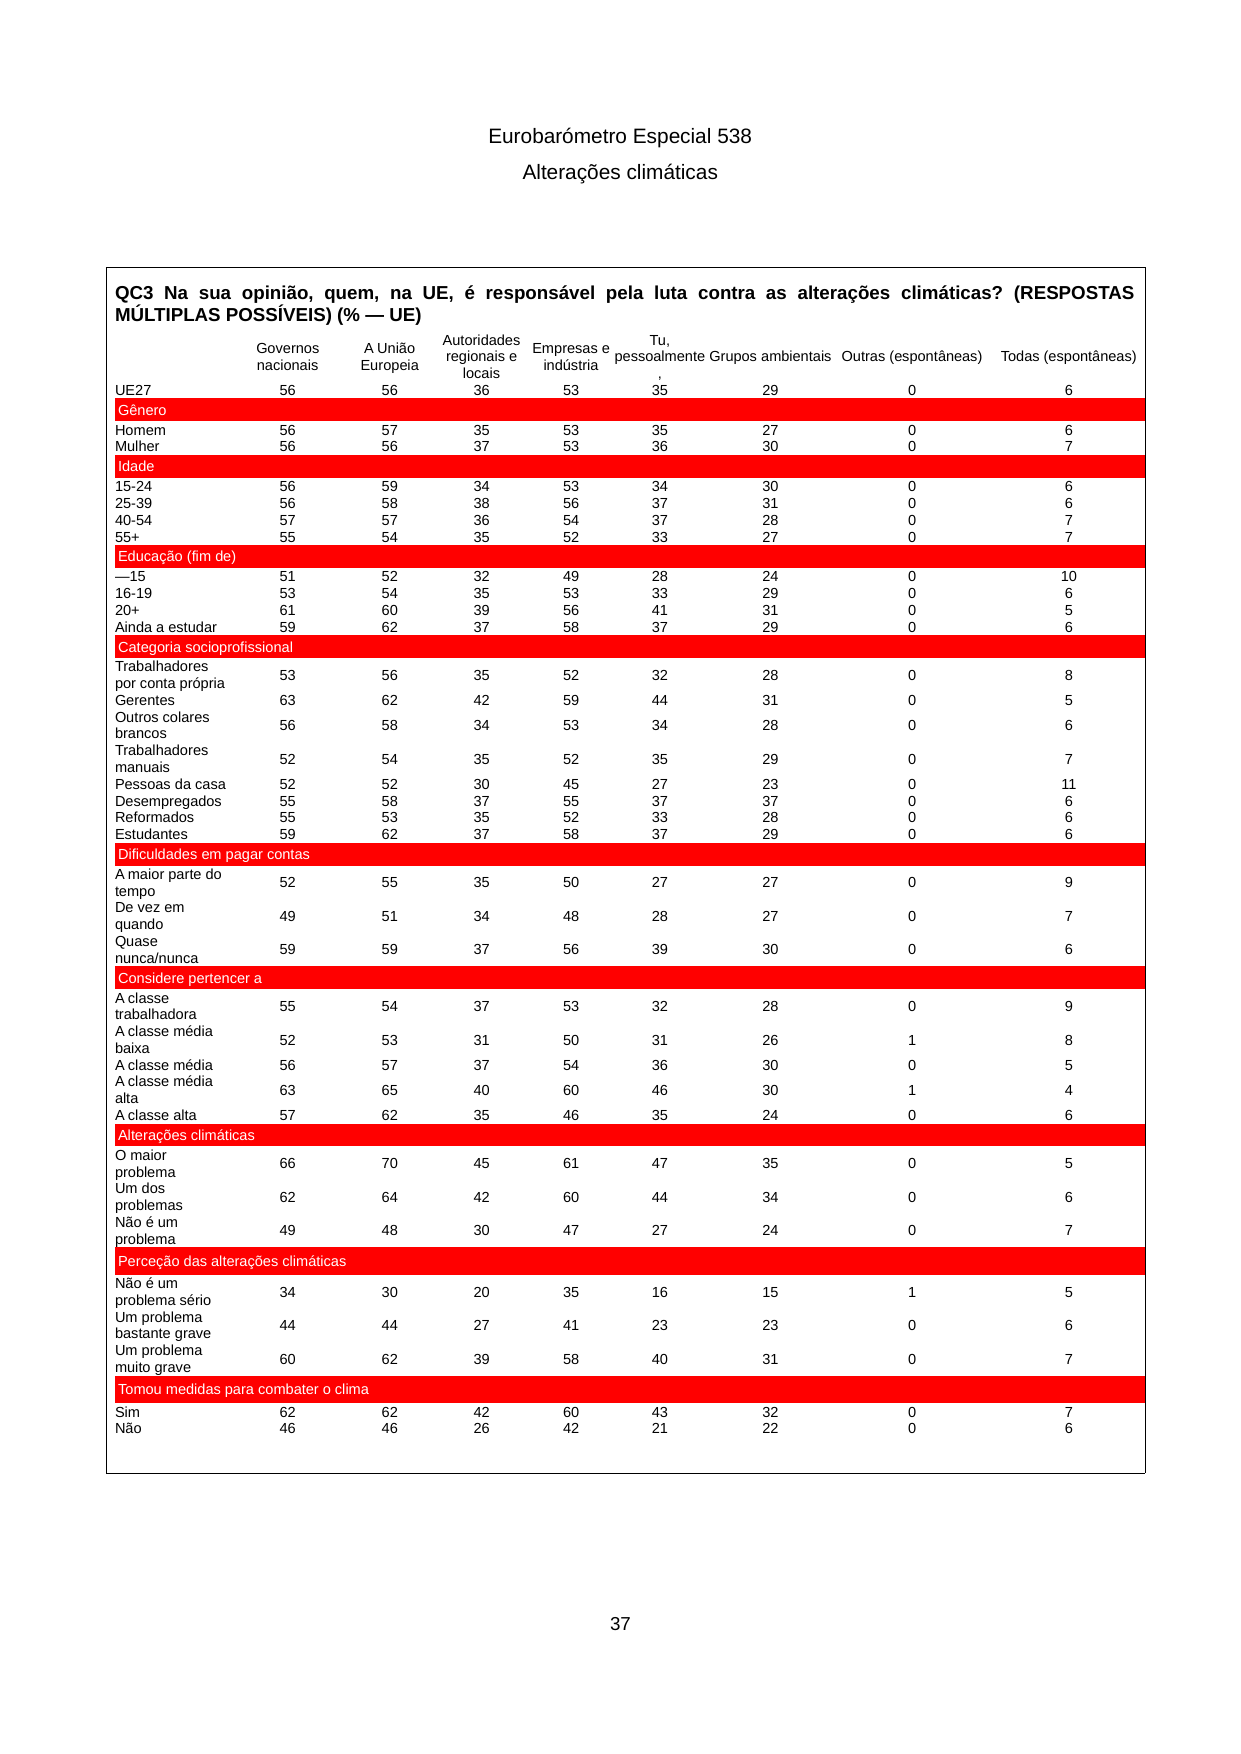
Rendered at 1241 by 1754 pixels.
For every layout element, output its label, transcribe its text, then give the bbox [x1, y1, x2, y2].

table_cell 34 [434, 709, 529, 742]
table_cell 30 [706, 1056, 834, 1073]
table_cell 33 [613, 528, 706, 545]
table_cell 53 [529, 421, 613, 438]
table_cell 37 [613, 618, 706, 635]
table_cell 6 [990, 709, 1145, 742]
table_cell 41 [529, 1309, 613, 1342]
table_cell 43 [613, 1403, 706, 1420]
table_cell 4 [990, 1073, 1145, 1107]
table_cell 0 [834, 776, 990, 792]
table_cell 40 [434, 1073, 529, 1107]
table_cell 55 [230, 989, 345, 1023]
table_cell Quase nunca/nunca [115, 933, 230, 966]
table_cell 0 [834, 495, 990, 511]
table_cell 31 [706, 692, 834, 708]
table_cell 0 [834, 478, 990, 495]
table_cell 61 [230, 602, 345, 618]
table_cell 37 [434, 989, 529, 1023]
text QC3 Na sua opinião, quem, na UE, é responsável pela luta contra as alterações climáticas? (RESPOSTAS MÚLTIPLAS POSSÍVEIS) (% — UE) [115, 282, 1136, 325]
table_cell [613, 1376, 706, 1403]
table_cell 5 [990, 692, 1145, 708]
table_cell 0 [834, 602, 990, 618]
table_cell 60 [345, 602, 434, 618]
table_cell Considere pertencer a [115, 966, 1145, 989]
table_cell 58 [529, 826, 613, 843]
table_cell 53 [230, 658, 345, 692]
table_cell Trabalhadores por conta própria [115, 658, 230, 692]
table_cell 6 [990, 495, 1145, 511]
table_cell 28 [706, 511, 834, 528]
table_cell 56 [230, 478, 345, 495]
table_cell 36 [434, 382, 529, 398]
table_cell 45 [434, 1146, 529, 1180]
table_cell 27 [613, 776, 706, 792]
table_cell 58 [529, 1342, 613, 1376]
table_cell 37 [613, 826, 706, 843]
table_cell 38 [434, 495, 529, 511]
table_cell 52 [529, 809, 613, 826]
table_cell 52 [230, 776, 345, 792]
table_cell 50 [529, 1023, 613, 1056]
table_cell 25-39 [115, 495, 230, 511]
table_cell 60 [529, 1180, 613, 1213]
table_cell 0 [834, 1309, 990, 1342]
table_cell 52 [345, 568, 434, 585]
table_cell 63 [230, 1073, 345, 1107]
table_cell 35 [529, 1275, 613, 1308]
table_cell 7 [990, 899, 1145, 933]
table_cell 20 [434, 1275, 529, 1308]
table_cell 37 [613, 511, 706, 528]
table_cell 0 [834, 826, 990, 843]
table_cell 37 [613, 495, 706, 511]
table_cell 57 [230, 1107, 345, 1123]
table_cell 65 [345, 1073, 434, 1107]
table_cell 6 [990, 792, 1145, 809]
table_cell 6 [990, 421, 1145, 438]
table_header Tu, pessoalmente, [613, 331, 706, 382]
table_cell 37 [434, 618, 529, 635]
table_cell 37 [434, 792, 529, 809]
table_cell 31 [706, 495, 834, 511]
table_cell 47 [613, 1146, 706, 1180]
table_cell 0 [834, 742, 990, 776]
table_cell 0 [834, 1403, 990, 1420]
table_cell [990, 1247, 1145, 1275]
table_cell 29 [706, 618, 834, 635]
table_cell 52 [230, 742, 345, 776]
table_cell 61 [529, 1146, 613, 1180]
table_cell 62 [345, 1107, 434, 1123]
table_cell Dificuldades em pagar contas [115, 843, 1145, 866]
table_cell 6 [990, 809, 1145, 826]
table_cell 16 [613, 1275, 706, 1308]
table_cell 57 [345, 421, 434, 438]
table_cell 55 [529, 792, 613, 809]
table_cell 5 [990, 1056, 1145, 1073]
table_cell 56 [230, 1056, 345, 1073]
table_cell 1 [834, 1275, 990, 1308]
table_cell 34 [613, 709, 706, 742]
table_cell 39 [613, 933, 706, 966]
table_cell Trabalhadores manuais [115, 742, 230, 776]
table_cell 46 [345, 1420, 434, 1437]
table_cell 11 [990, 776, 1145, 792]
table_header Todas (espontâneas) [990, 331, 1145, 382]
table_cell 28 [706, 809, 834, 826]
table_cell 15 [706, 1275, 834, 1308]
table_cell 6 [990, 382, 1145, 398]
table_cell 54 [529, 1056, 613, 1073]
table_cell Idade [115, 455, 1145, 478]
table_cell 62 [345, 826, 434, 843]
table_cell 7 [990, 742, 1145, 776]
table_cell 62 [345, 1342, 434, 1376]
table_cell 0 [834, 1056, 990, 1073]
table_cell Estudantes [115, 826, 230, 843]
table_cell 35 [434, 421, 529, 438]
table_cell 35 [434, 1107, 529, 1123]
table_cell 32 [706, 1403, 834, 1420]
table_header A União Europeia [345, 331, 434, 382]
table_cell 6 [990, 1420, 1145, 1437]
table_cell 35 [434, 528, 529, 545]
table_header Governos nacionais [230, 331, 345, 382]
table_cell 34 [434, 899, 529, 933]
table_cell 9 [990, 989, 1145, 1023]
table_cell 34 [230, 1275, 345, 1308]
table_cell 56 [230, 421, 345, 438]
table_cell 0 [834, 618, 990, 635]
table_cell 36 [613, 438, 706, 455]
table_cell 64 [345, 1180, 434, 1213]
table_cell 62 [230, 1180, 345, 1213]
table_cell 0 [834, 585, 990, 602]
table_cell 39 [434, 1342, 529, 1376]
table_cell 27 [706, 528, 834, 545]
table_cell De vez em quando [115, 899, 230, 933]
table_cell 59 [345, 933, 434, 966]
table_cell 5 [990, 1146, 1145, 1180]
table_cell 6 [990, 933, 1145, 966]
table_cell 34 [434, 478, 529, 495]
table_cell 48 [529, 899, 613, 933]
table_cell 37 [434, 933, 529, 966]
table_cell 53 [345, 1023, 434, 1056]
table_cell 27 [613, 866, 706, 899]
table_cell 58 [345, 709, 434, 742]
table_cell 40-54 [115, 511, 230, 528]
table_cell 0 [834, 1107, 990, 1123]
table_cell 24 [706, 568, 834, 585]
table_cell Não é um problema sério [115, 1275, 230, 1308]
table_cell Gerentes [115, 692, 230, 708]
table_cell 28 [706, 709, 834, 742]
table_cell 55 [345, 866, 434, 899]
table_cell Categoria socioprofissional [115, 635, 1145, 658]
table_cell 36 [434, 511, 529, 528]
table_cell 27 [706, 421, 834, 438]
table_cell 26 [434, 1420, 529, 1437]
table_cell 53 [529, 709, 613, 742]
table_cell Não é um problema [115, 1214, 230, 1247]
table_cell 35 [434, 742, 529, 776]
table_cell 30 [706, 478, 834, 495]
table_cell 30 [434, 1214, 529, 1247]
table_cell 49 [529, 568, 613, 585]
table_cell 35 [613, 421, 706, 438]
table_cell 6 [990, 618, 1145, 635]
table_cell 49 [230, 899, 345, 933]
table_cell 31 [434, 1023, 529, 1056]
table_cell 7 [990, 528, 1145, 545]
table_cell 45 [529, 776, 613, 792]
table_cell 35 [613, 1107, 706, 1123]
table_cell 56 [230, 382, 345, 398]
table_cell 52 [529, 528, 613, 545]
table_cell Um problema muito grave [115, 1342, 230, 1376]
table_cell 22 [706, 1420, 834, 1437]
table_cell 57 [230, 511, 345, 528]
table_cell 55 [230, 809, 345, 826]
table_cell 6 [990, 826, 1145, 843]
table_cell —15 [115, 568, 230, 585]
table_cell 30 [345, 1275, 434, 1308]
table_cell 7 [990, 1342, 1145, 1376]
table_cell 37 [613, 792, 706, 809]
table_header [115, 331, 230, 382]
table_cell 37 [706, 792, 834, 809]
table_cell 0 [834, 692, 990, 708]
table_cell 46 [529, 1107, 613, 1123]
table_header Empresas e indústria [529, 331, 613, 382]
table_cell 0 [834, 989, 990, 1023]
table_cell 0 [834, 1342, 990, 1376]
table_cell 9 [990, 866, 1145, 899]
table_cell 28 [706, 658, 834, 692]
table_cell A classe média alta [115, 1073, 230, 1107]
table_cell 33 [613, 585, 706, 602]
table_cell 36 [613, 1056, 706, 1073]
table_cell 20+ [115, 602, 230, 618]
table_cell 29 [706, 585, 834, 602]
table_cell Pessoas da casa [115, 776, 230, 792]
table_cell 26 [706, 1023, 834, 1056]
table_cell 23 [706, 1309, 834, 1342]
table_cell 44 [230, 1309, 345, 1342]
table_cell 56 [345, 438, 434, 455]
table_cell 62 [345, 1403, 434, 1420]
table_cell 0 [834, 866, 990, 899]
table_cell 60 [529, 1073, 613, 1107]
table_cell 29 [706, 382, 834, 398]
table_cell 60 [529, 1403, 613, 1420]
table_cell 27 [706, 899, 834, 933]
table_cell 56 [529, 495, 613, 511]
table_cell 0 [834, 809, 990, 826]
table_cell 0 [834, 528, 990, 545]
table_cell 56 [529, 602, 613, 618]
table_cell Outros colares brancos [115, 709, 230, 742]
table_cell Mulher [115, 438, 230, 455]
table_cell UE27 [115, 382, 230, 398]
table_cell 42 [434, 1180, 529, 1213]
table_cell 54 [345, 989, 434, 1023]
table_cell 35 [434, 866, 529, 899]
table_cell 30 [434, 776, 529, 792]
table_cell 58 [345, 792, 434, 809]
table_cell 8 [990, 658, 1145, 692]
table_cell 42 [434, 1403, 529, 1420]
table_cell 62 [345, 692, 434, 708]
table_cell 21 [613, 1420, 706, 1437]
table_cell 56 [230, 495, 345, 511]
table_header Grupos ambientais [706, 331, 834, 382]
table_cell Perceção das alterações climáticas [115, 1247, 613, 1275]
table_cell 53 [230, 585, 345, 602]
table_cell 0 [834, 709, 990, 742]
table_cell 59 [230, 933, 345, 966]
table_cell 8 [990, 1023, 1145, 1056]
table_cell 34 [613, 478, 706, 495]
table_cell 42 [529, 1420, 613, 1437]
table_cell 37 [434, 826, 529, 843]
table_cell 34 [706, 1180, 834, 1213]
table_cell Reformados [115, 809, 230, 826]
table_cell A classe trabalhadora [115, 989, 230, 1023]
table_cell 23 [706, 776, 834, 792]
table_cell A maior parte do tempo [115, 866, 230, 899]
table_cell 31 [706, 1342, 834, 1376]
table_cell 58 [529, 618, 613, 635]
table_cell 59 [345, 478, 434, 495]
table_cell 31 [613, 1023, 706, 1056]
table_cell 0 [834, 658, 990, 692]
table_cell 23 [613, 1309, 706, 1342]
table_cell 47 [529, 1214, 613, 1247]
table_cell 50 [529, 866, 613, 899]
table_cell [834, 1376, 990, 1403]
table_cell 6 [990, 1180, 1145, 1213]
table_cell 51 [345, 899, 434, 933]
table_cell 62 [230, 1403, 345, 1420]
table_cell 53 [529, 585, 613, 602]
table_cell 63 [230, 692, 345, 708]
table_cell 7 [990, 1403, 1145, 1420]
table_cell 29 [706, 826, 834, 843]
table_cell 0 [834, 382, 990, 398]
table_cell 52 [529, 658, 613, 692]
table_cell 6 [990, 1107, 1145, 1123]
table_header Outras (espontâneas) [834, 331, 990, 382]
table_header Autoridades regionais e locais [434, 331, 529, 382]
table_cell 35 [706, 1146, 834, 1180]
table_cell Gênero [115, 398, 1145, 421]
table_cell 5 [990, 1275, 1145, 1308]
table_cell 31 [706, 602, 834, 618]
table_cell Homem [115, 421, 230, 438]
table_cell 56 [529, 933, 613, 966]
table_cell Desempregados [115, 792, 230, 809]
table_cell 30 [706, 1073, 834, 1107]
table_cell 53 [529, 478, 613, 495]
table_cell 10 [990, 568, 1145, 585]
table_cell 35 [434, 809, 529, 826]
table_cell 35 [613, 382, 706, 398]
table_cell 70 [345, 1146, 434, 1180]
table_cell 30 [706, 438, 834, 455]
table_cell 55 [230, 528, 345, 545]
table_cell 59 [230, 618, 345, 635]
table_cell 60 [230, 1342, 345, 1376]
table_cell 0 [834, 1420, 990, 1437]
table_cell 39 [434, 602, 529, 618]
table_cell 52 [230, 866, 345, 899]
table_cell O maior problema [115, 1146, 230, 1180]
table_cell 0 [834, 899, 990, 933]
table_cell 57 [345, 1056, 434, 1073]
table_cell 37 [434, 1056, 529, 1073]
table_cell Tomou medidas para combater o clima [115, 1376, 613, 1403]
table_cell 24 [706, 1214, 834, 1247]
table_cell 42 [434, 692, 529, 708]
table_cell 44 [613, 692, 706, 708]
table_cell 46 [230, 1420, 345, 1437]
table_cell 54 [345, 742, 434, 776]
table_cell 27 [434, 1309, 529, 1342]
table_cell 6 [990, 478, 1145, 495]
table_cell 53 [529, 382, 613, 398]
table_cell 0 [834, 511, 990, 528]
table_cell 53 [529, 989, 613, 1023]
table_cell 24 [706, 1107, 834, 1123]
table_cell 48 [345, 1214, 434, 1247]
table_cell 59 [529, 692, 613, 708]
table_cell Ainda a estudar [115, 618, 230, 635]
table_cell [834, 1247, 990, 1275]
table_cell 56 [230, 438, 345, 455]
table_cell [706, 1376, 834, 1403]
table_cell 32 [613, 658, 706, 692]
table_cell 32 [434, 568, 529, 585]
table_cell 0 [834, 1180, 990, 1213]
table_cell 27 [706, 866, 834, 899]
table_cell 32 [613, 989, 706, 1023]
table_cell 6 [990, 1309, 1145, 1342]
table_cell 7 [990, 1214, 1145, 1247]
table_cell 54 [345, 585, 434, 602]
table_cell 53 [529, 438, 613, 455]
table_cell 28 [706, 989, 834, 1023]
table_cell Alterações climáticas [115, 1124, 1145, 1146]
table_cell [706, 1247, 834, 1275]
table_cell 0 [834, 1146, 990, 1180]
table_cell 44 [613, 1180, 706, 1213]
table_cell 37 [434, 438, 529, 455]
table_cell 54 [529, 511, 613, 528]
table_cell 30 [706, 933, 834, 966]
table_cell 51 [230, 568, 345, 585]
table_cell 1 [834, 1073, 990, 1107]
table_cell 15-24 [115, 478, 230, 495]
table_cell 55+ [115, 528, 230, 545]
table_cell 6 [990, 585, 1145, 602]
table_cell 35 [434, 585, 529, 602]
table_cell 56 [345, 658, 434, 692]
table_cell 7 [990, 511, 1145, 528]
table_cell 66 [230, 1146, 345, 1180]
table_cell 52 [529, 742, 613, 776]
table_cell 1 [834, 1023, 990, 1056]
table_cell Sim [115, 1403, 230, 1420]
table_cell [990, 1376, 1145, 1403]
table_cell 27 [613, 1214, 706, 1247]
table_cell 41 [613, 602, 706, 618]
table_cell 40 [613, 1342, 706, 1376]
table_cell 54 [345, 528, 434, 545]
table_cell A classe alta [115, 1107, 230, 1123]
table_cell Um dos problemas [115, 1180, 230, 1213]
table_cell 56 [345, 382, 434, 398]
table_cell 0 [834, 421, 990, 438]
table_cell 55 [230, 792, 345, 809]
table_cell 0 [834, 568, 990, 585]
table_cell 0 [834, 792, 990, 809]
table_cell 0 [834, 933, 990, 966]
table_cell Um problema bastante grave [115, 1309, 230, 1342]
table_cell 56 [230, 709, 345, 742]
table_cell 35 [613, 742, 706, 776]
table_cell A classe média [115, 1056, 230, 1073]
table_cell [613, 1247, 706, 1275]
table_cell Educação (fim de) [115, 545, 1145, 568]
table_cell 57 [345, 511, 434, 528]
table_cell 0 [834, 1214, 990, 1247]
table_cell 52 [230, 1023, 345, 1056]
table_cell 62 [345, 618, 434, 635]
table_cell 46 [613, 1073, 706, 1107]
table_cell 7 [990, 438, 1145, 455]
table_cell A classe média baixa [115, 1023, 230, 1056]
table_cell 28 [613, 899, 706, 933]
table_cell 44 [345, 1309, 434, 1342]
table_cell 28 [613, 568, 706, 585]
table_cell 53 [345, 809, 434, 826]
table_cell 5 [990, 602, 1145, 618]
table_cell 52 [345, 776, 434, 792]
table_cell 16-19 [115, 585, 230, 602]
table_cell 33 [613, 809, 706, 826]
table_cell Não [115, 1420, 230, 1437]
table_cell 0 [834, 438, 990, 455]
table_cell 35 [434, 658, 529, 692]
table_cell 59 [230, 826, 345, 843]
table_cell 58 [345, 495, 434, 511]
table_cell 29 [706, 742, 834, 776]
table_cell 49 [230, 1214, 345, 1247]
